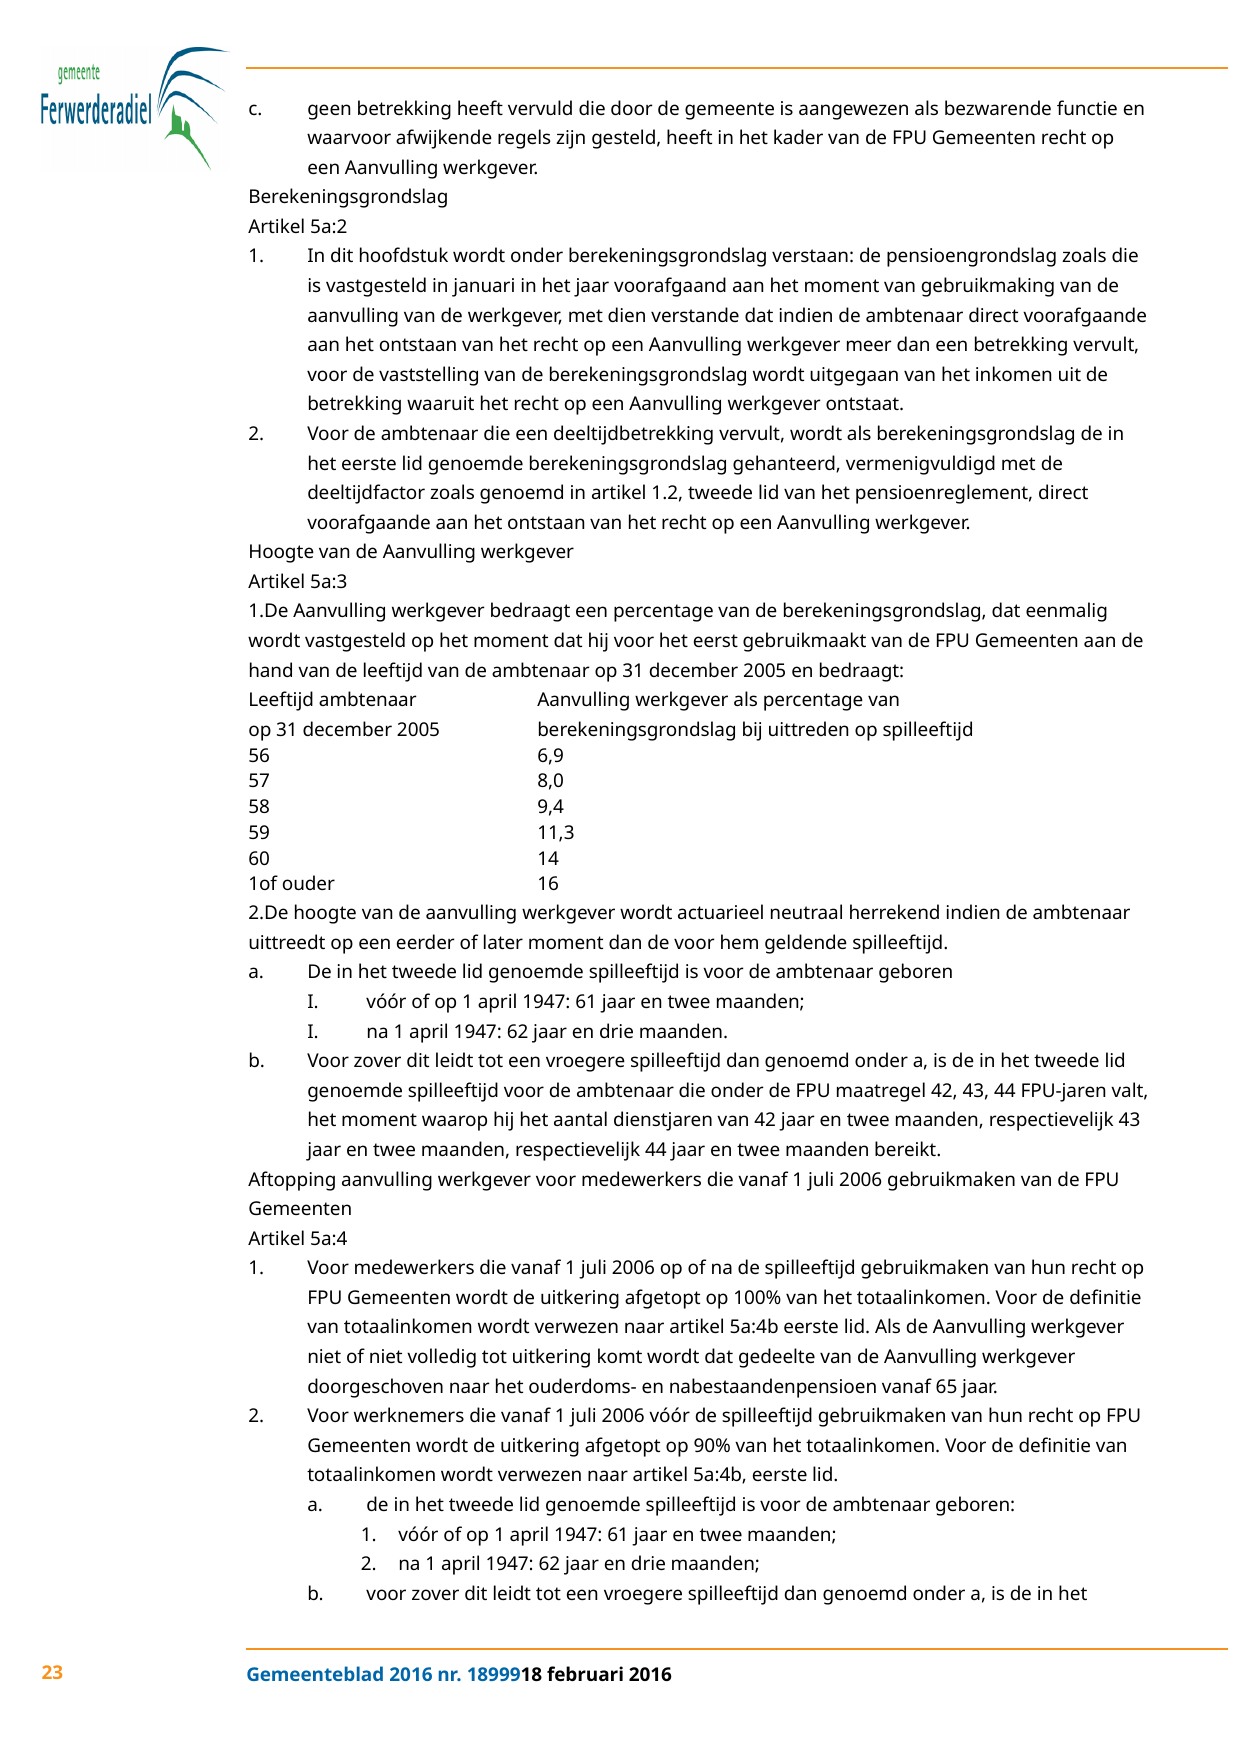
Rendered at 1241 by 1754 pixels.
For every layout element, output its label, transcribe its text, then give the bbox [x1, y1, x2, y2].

table_cell 1of ouder [248, 871, 537, 896]
table_cell 59 [248, 819, 537, 845]
text Hoogte van de Aanvulling werkgever [248, 538, 1152, 564]
list De in het tweede lid genoemde spilleeftijd is voor de ambtenaar geboren [248, 959, 1152, 984]
list voor zover dit leidt tot een vroegere spilleeftijd dan genoemd onder a, is de in het [307, 1580, 1152, 1606]
text 1.De Aanvulling werkgever bedraagt een percentage van de berekeningsgrondslag, dat eenmalig wordt vastgesteld op het moment dat hij voor het eerst gebruikmaakt van de FPU Gemeenten aan de hand van de leeftijd van de ambtenaar op 31 december 2005 en bedraagt: [248, 598, 1152, 683]
list Voor zover dit leidt tot een vroegere spilleeftijd dan genoemd onder a, is de in het tweede lid genoemde spilleeftijd voor de ambtenaar die onder de FPU maatregel 42, 43, 44 FPU-jaren valt, het moment waarop hij het aantal dienstjaren van 42 jaar en twee maanden, respectievelijk 43 jaar en twee maanden, respectievelijk 44 jaar en twee maanden bereikt. [248, 1047, 1152, 1162]
list In dit hoofdstuk wordt onder berekeningsgrondslag verstaan: de pensioengrondslag zoals die is vastgesteld in januari in het jaar voorafgaand aan het moment van gebruikmaking van de aanvulling van de werkgever, met dien verstande dat indien de ambtenaar direct voorafgaande aan het ontstaan van het recht op een Aanvulling werkgever meer dan een betrekking vervult, voor de vaststelling van de berekeningsgrondslag wordt uitgegaan van het inkomen uit de betrekking waaruit het recht op een Aanvulling werkgever ontstaat. [248, 243, 1152, 416]
list na 1 april 1947: 62 jaar en drie maanden. [307, 1018, 1152, 1043]
list na 1 april 1947: 62 jaar en drie maanden; [361, 1550, 1152, 1576]
list vóór of op 1 april 1947: 61 jaar en twee maanden; [361, 1521, 1152, 1546]
table_cell 9,4 [537, 793, 1152, 819]
list Voor de ambtenaar die een deeltijdbetrekking vervult, wordt als berekeningsgrondslag de in het eerste lid genoemde berekeningsgrondslag gehanteerd, vermenigvuldigd met de deeltijdfactor zoals genoemd in artikel 1.2, tweede lid van het pensioenreglement, direct voorafgaande aan het ontstaan van het recht op een Aanvulling werkgever. [248, 420, 1152, 535]
table_header Aanvulling werkgever als percentage van berekeningsgrondslag bij uittreden op spilleeftijd [537, 687, 1152, 742]
table_header Leeftijd ambtenaar op 31 december 2005 [248, 687, 537, 742]
text Artikel 5a:3 [248, 568, 1152, 594]
text 2.De hoogte van de aanvulling werkgever wordt actuarieel neutraal herrekend indien de ambtenaar uittreedt op een eerder of later moment dan de voor hem geldende spilleeftijd. [248, 899, 1152, 955]
table_cell 16 [537, 871, 1152, 896]
text Artikel 5a:2 [248, 213, 1152, 239]
list Voor werknemers die vanaf 1 juli 2006 vóór de spilleeftijd gebruikmaken van hun recht op FPU Gemeenten wordt de uitkering afgetopt op 90% van het totaalinkomen. Voor de definitie van totaalinkomen wordt verwezen naar artikel 5a:4b, eerste lid. [248, 1402, 1152, 1487]
table_cell 60 [248, 845, 537, 871]
table_cell 14 [537, 845, 1152, 871]
table_cell 6,9 [537, 742, 1152, 768]
table_cell 8,0 [537, 768, 1152, 793]
list geen betrekking heeft vervuld die door de gemeente is aangewezen als bezwarende functie en waarvoor afwijkende regels zijn gesteld, heeft in het kader van de FPU Gemeenten recht op een Aanvulling werkgever. [248, 95, 1152, 180]
list Voor medewerkers die vanaf 1 juli 2006 op of na de spilleeftijd gebruikmaken van hun recht op FPU Gemeenten wordt de uitkering afgetopt op 100% van het totaalinkomen. Voor de definitie van totaalinkomen wordt verwezen naar artikel 5a:4b eerste lid. Als de Aanvulling werkgever niet of niet volledig tot uitkering komt wordt dat gedeelte van de Aanvulling werkgever doorgeschoven naar het ouderdoms- en nabestaandenpensioen vanaf 65 jaar. [248, 1254, 1152, 1398]
text Aftopping aanvulling werkgever voor medewerkers die vanaf 1 juli 2006 gebruikmaken van de FPU Gemeenten [248, 1166, 1152, 1221]
table_cell 57 [248, 768, 537, 793]
text Berekeningsgrondslag [248, 183, 1152, 209]
list vóór of op 1 april 1947: 61 jaar en twee maanden; [307, 988, 1152, 1014]
picture [41, 47, 231, 172]
table_cell 11,3 [537, 819, 1152, 845]
table_cell 56 [248, 742, 537, 768]
table_cell 58 [248, 793, 537, 819]
list de in het tweede lid genoemde spilleeftijd is voor de ambtenaar geboren: [307, 1491, 1152, 1517]
text Artikel 5a:4 [248, 1225, 1152, 1251]
